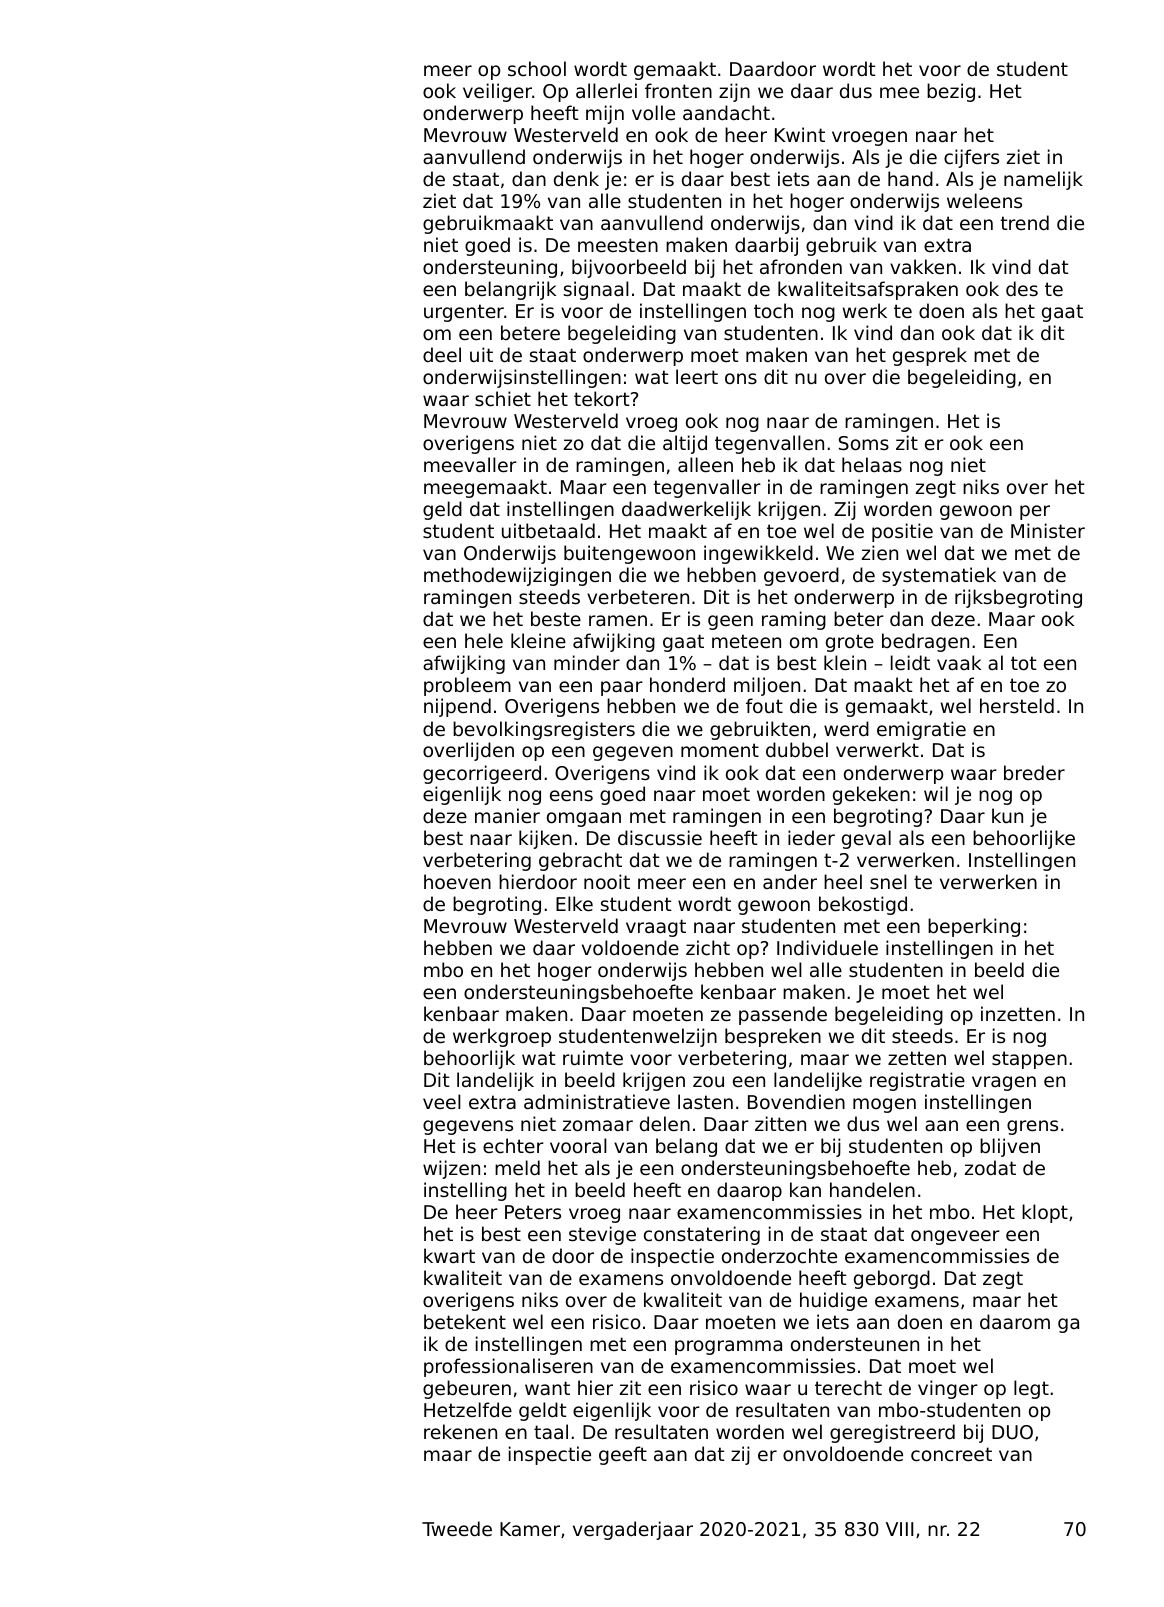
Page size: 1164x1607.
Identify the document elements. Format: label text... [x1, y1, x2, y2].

text meer op school wordt gemaakt. Daardoor wordt het voor de student ook veiliger. Op allerlei fronten zijn we daar dus mee bezig. Het onderwerp heeft mijn volle aandacht. [422, 59, 1087, 125]
text Mevrouw Westerveld vroeg ook nog naar de ramingen. Het is overigens niet zo dat die altijd tegenvallen. Soms zit er ook een meevaller in de ramingen, alleen heb ik dat helaas nog niet meegemaakt. Maar een tegenvaller in de ramingen zegt niks over het geld dat instellingen daadwerkelijk krijgen. Zij worden gewoon per student uitbetaald. Het maakt af en toe wel de positie van de Minister van Onderwijs buitengewoon ingewikkeld. We zien wel dat we met de methodewijzigingen die we hebben gevoerd, de systematiek van de ramingen steeds verbeteren. Dit is het onderwerp in de rijksbegroting dat we het beste ramen. Er is geen raming beter dan deze. Maar ook een hele kleine afwijking gaat meteen om grote bedragen. Een afwijking van minder dan 1% – dat is best klein – leidt vaak al tot een probleem van een paar honderd miljoen. Dat maakt het af en toe zo nijpend. Overigens hebben we de fout die is gemaakt, wel hersteld. In de bevolkingsregisters die we gebruikten, werd emigratie en overlijden op een gegeven moment dubbel verwerkt. Dat is gecorrigeerd. Overigens vind ik ook dat een onderwerp waar breder eigenlijk nog eens goed naar moet worden gekeken: wil je nog op deze manier omgaan met ramingen in een begroting? Daar kun je best naar kijken. De discussie heeft in ieder geval als een behoorlijke verbetering gebracht dat we de ramingen t-2 verwerken. Instellingen hoeven hierdoor nooit meer een en ander heel snel te verwerken in de begroting. Elke student wordt gewoon bekostigd. [422, 411, 1087, 916]
text Mevrouw Westerveld vraagt naar studenten met een beperking: hebben we daar voldoende zicht op? Individuele instellingen in het mbo en het hoger onderwijs hebben wel alle studenten in beeld die een ondersteuningsbehoefte kenbaar maken. Je moet het wel kenbaar maken. Daar moeten ze passende begeleiding op inzetten. In de werkgroep studentenwelzijn bespreken we dit steeds. Er is nog behoorlijk wat ruimte voor verbetering, maar we zetten wel stappen. Dit landelijk in beeld krijgen zou een landelijke registratie vragen en veel extra administratieve lasten. Bovendien mogen instellingen gegevens niet zomaar delen. Daar zitten we dus wel aan een grens. Het is echter vooral van belang dat we er bij studenten op blijven wijzen: meld het als je een ondersteuningsbehoefte heb, zodat de instelling het in beeld heeft en daarop kan handelen. [422, 916, 1087, 1202]
text Hetzelfde geldt eigenlijk voor de resultaten van mbo-studenten op rekenen en taal. De resultaten worden wel geregistreerd bij DUO, maar de inspectie geeft aan dat zij er onvoldoende concreet van [422, 1400, 1087, 1466]
text Mevrouw Westerveld en ook de heer Kwint vroegen naar het aanvullend onderwijs in het hoger onderwijs. Als je die cijfers ziet in de staat, dan denk je: er is daar best iets aan de hand. Als je namelijk ziet dat 19% van alle studenten in het hoger onderwijs weleens gebruikmaakt van aanvullend onderwijs, dan vind ik dat een trend die niet goed is. De meesten maken daarbij gebruik van extra ondersteuning, bijvoorbeeld bij het afronden van vakken. Ik vind dat een belangrijk signaal. Dat maakt de kwaliteitsafspraken ook des te urgenter. Er is voor de instellingen toch nog werk te doen als het gaat om een betere begeleiding van studenten. Ik vind dan ook dat ik dit deel uit de staat onderwerp moet maken van het gesprek met de onderwijsinstellingen: wat leert ons dit nu over die begeleiding, en waar schiet het tekort? [422, 125, 1087, 411]
text De heer Peters vroeg naar examencommissies in het mbo. Het klopt, het is best een stevige constatering in de staat dat ongeveer een kwart van de door de inspectie onderzochte examencommissies de kwaliteit van de examens onvoldoende heeft geborgd. Dat zegt overigens niks over de kwaliteit van de huidige examens, maar het betekent wel een risico. Daar moeten we iets aan doen en daarom ga ik de instellingen met een programma ondersteunen in het professionaliseren van de examencommissies. Dat moet wel gebeuren, want hier zit een risico waar u terecht de vinger op legt. [422, 1202, 1087, 1400]
